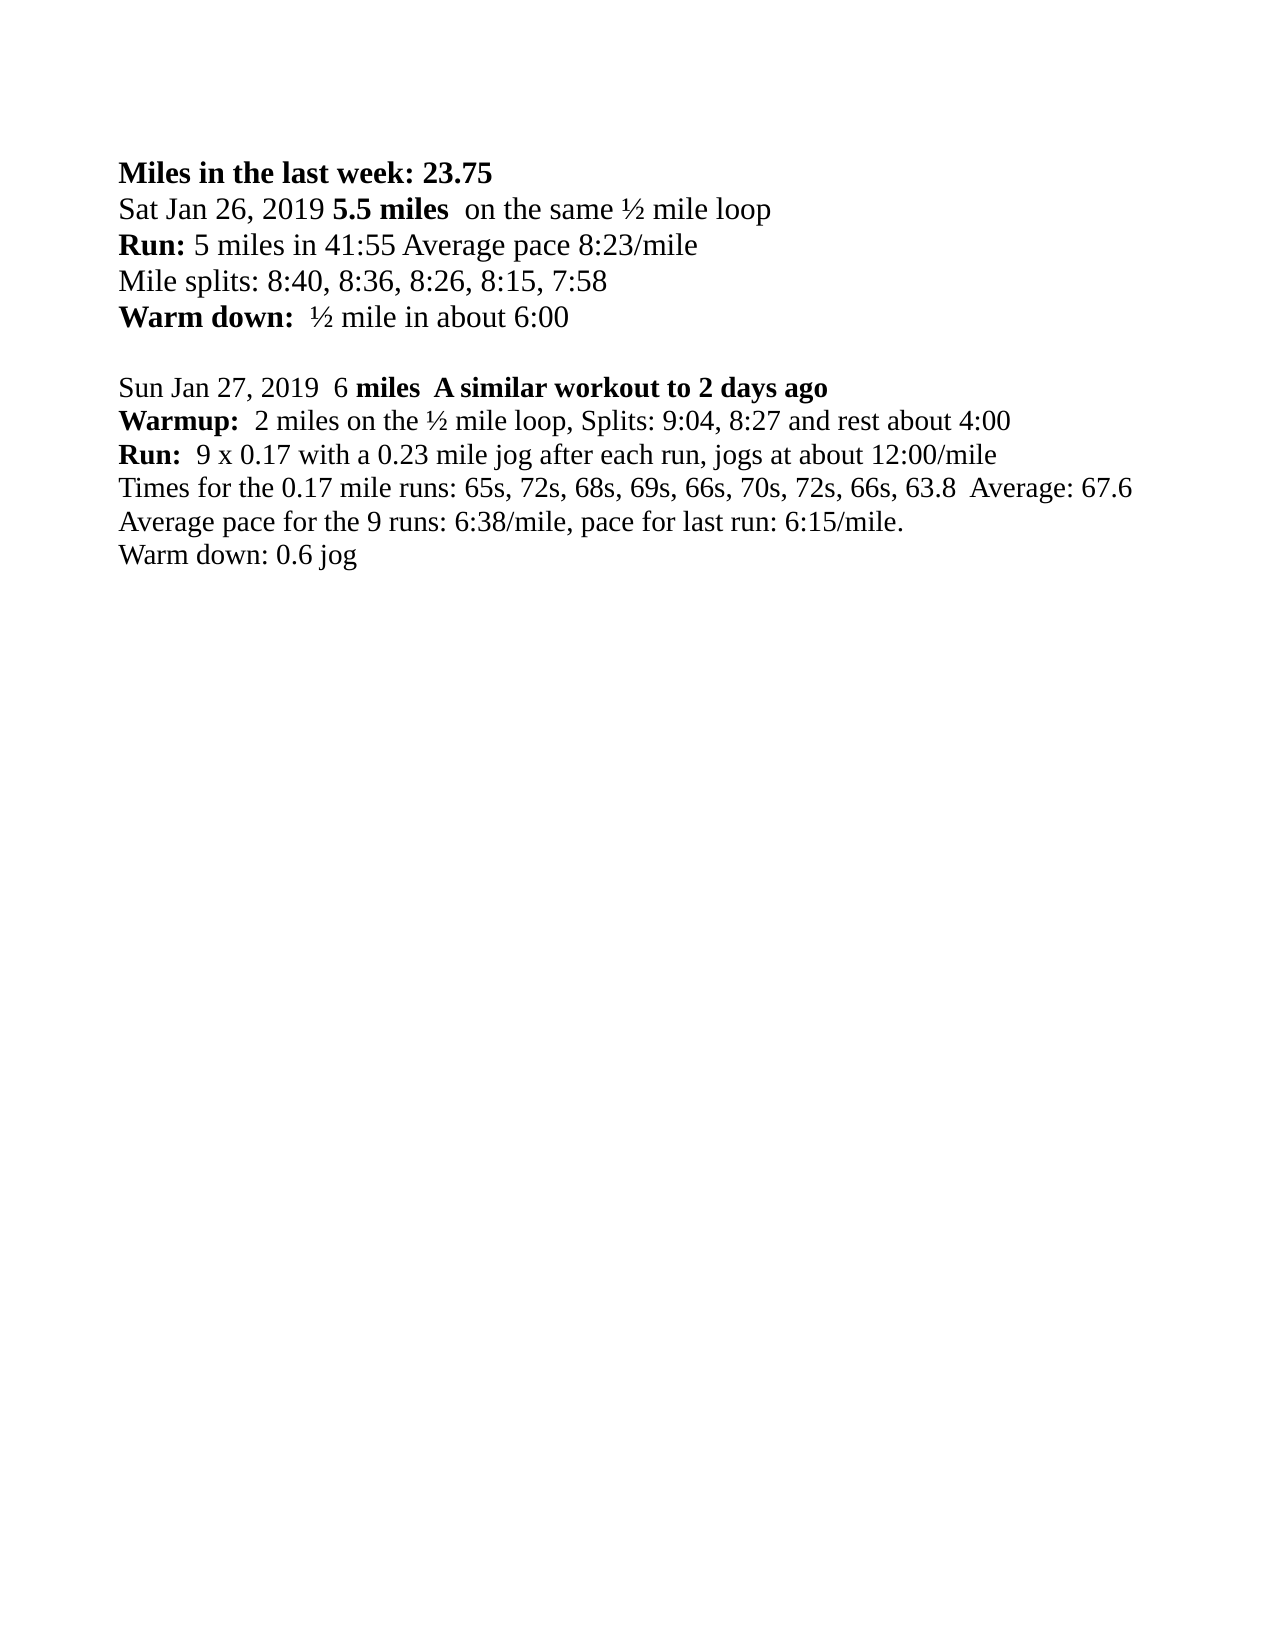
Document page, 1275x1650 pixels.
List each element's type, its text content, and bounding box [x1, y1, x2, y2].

text Times for the 0.17 mile runs: 65s, 72s, 68s, 69s, 66s, 70s, 72s, 66s, 63.8 Average: 67.6 [118, 470, 1161, 504]
text Miles in the last week: 23.75 [118, 154, 1161, 190]
text Sun Jan 27, 2019 6 miles A similar workout to 2 days ago [118, 370, 1161, 403]
text Warm down: 0.6 jog [118, 537, 1161, 571]
text Run: 9 x 0.17 with a 0.23 mile jog after each run, jogs at about 12:00/mile [118, 437, 1161, 470]
text Warm down: ½ mile in about 6:00 [118, 298, 1161, 334]
text Average pace for the 9 runs: 6:38/mile, pace for last run: 6:15/mile. [118, 504, 1161, 537]
text Warmup: 2 miles on the ½ mile loop, Splits: 9:04, 8:27 and rest about 4:00 [118, 403, 1161, 437]
text Mile splits: 8:40, 8:36, 8:26, 8:15, 7:58 [118, 262, 1161, 298]
text Run: 5 miles in 41:55 Average pace 8:23/mile [118, 226, 1161, 262]
text Sat Jan 26, 2019 5.5 miles on the same ½ mile loop [118, 190, 1161, 226]
